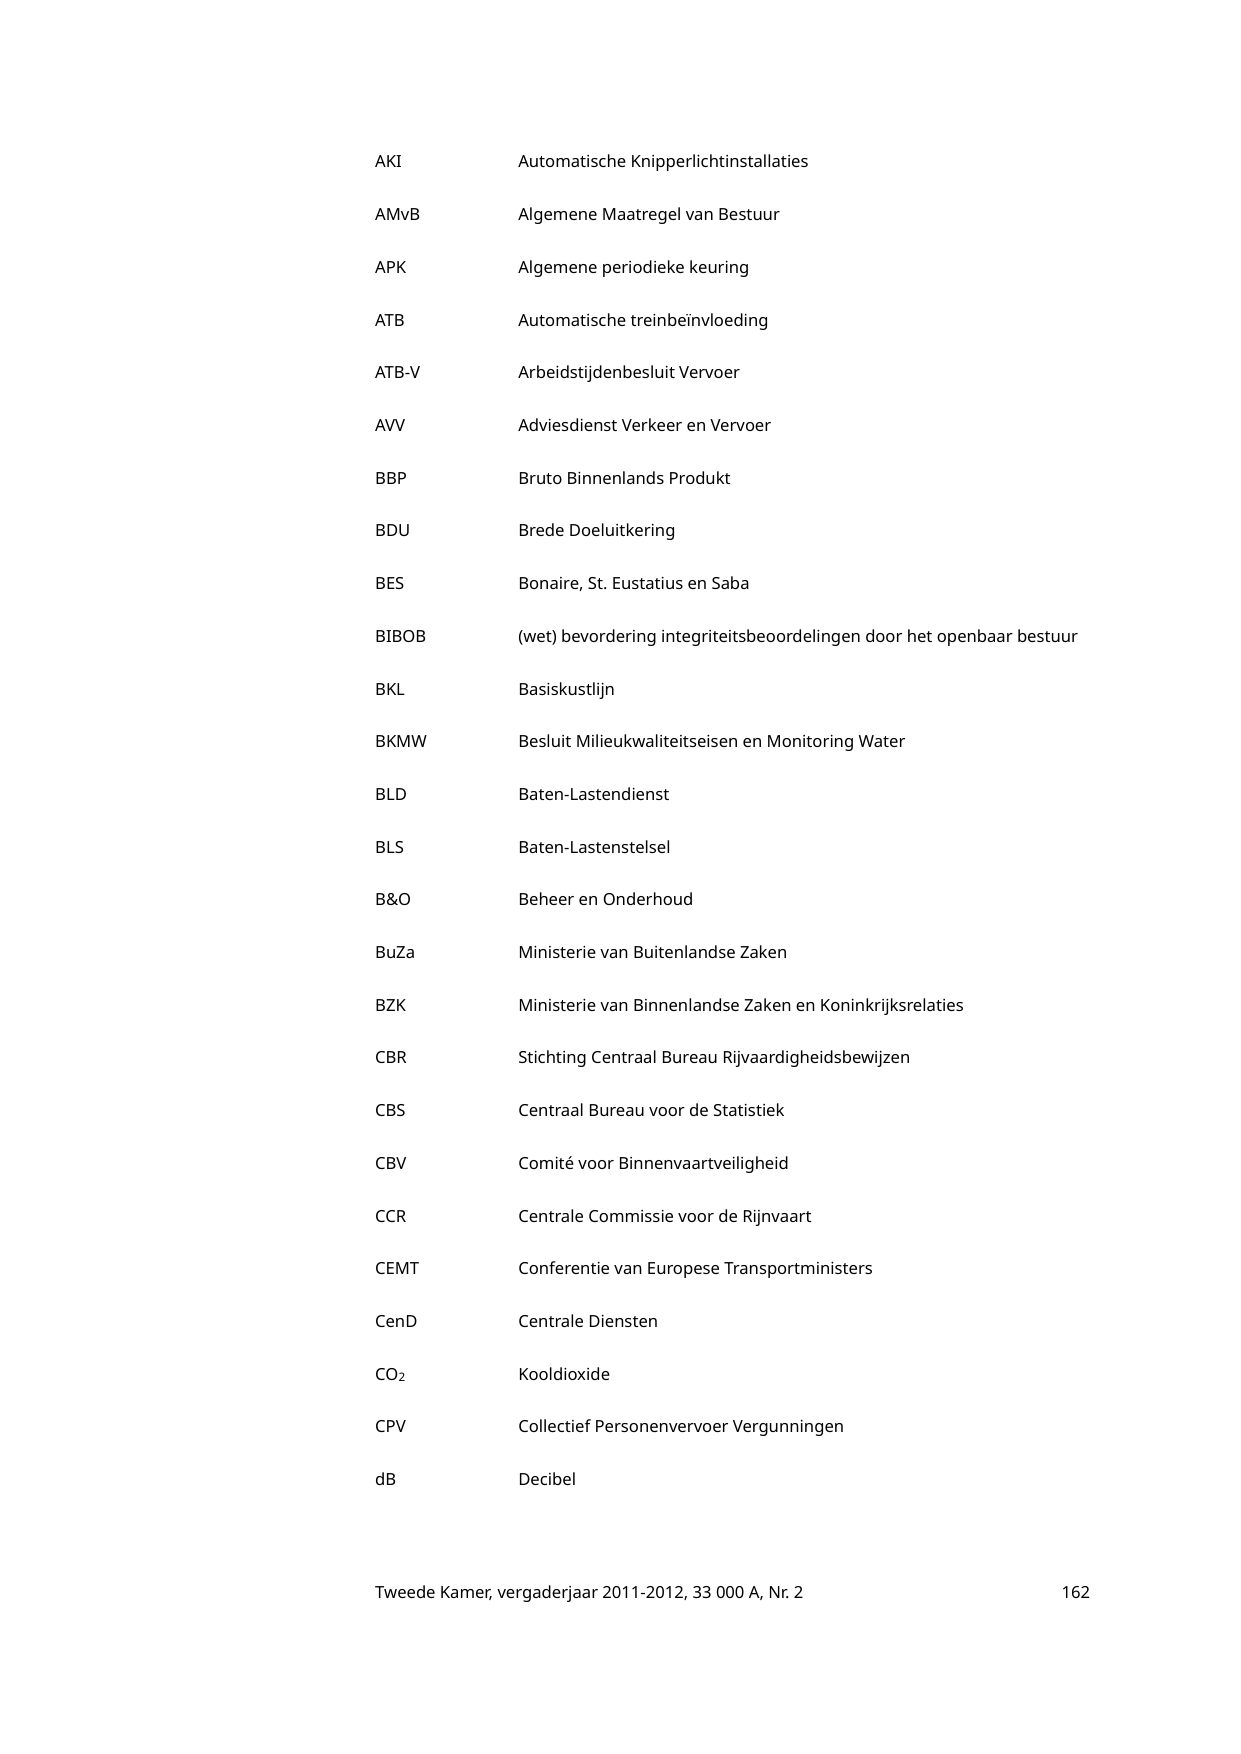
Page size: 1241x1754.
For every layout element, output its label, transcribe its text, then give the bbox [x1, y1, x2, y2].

table_cell Baten-Lastendienst [518, 783, 1090, 835]
table_cell Decibel [518, 1468, 1090, 1520]
table_cell BKMW [375, 730, 518, 782]
table_cell Centraal Bureau voor de Statistiek [518, 1099, 1090, 1151]
table_cell Automatische Knipperlichtinstallaties [518, 150, 1090, 203]
table_cell dB [375, 1468, 518, 1520]
table_cell CBS [375, 1099, 518, 1151]
table_cell Bonaire, St. Eustatius en Saba [518, 572, 1090, 624]
table_cell Arbeidstijdenbesluit Vervoer [518, 361, 1090, 413]
table_cell Automatische treinbeïnvloeding [518, 308, 1090, 361]
table_cell Collectief Personenvervoer Vergunningen [518, 1415, 1090, 1468]
table_cell BKL [375, 677, 518, 730]
table_cell (wet) bevordering integriteitsbeoordelingen door het openbaar bestuur [518, 624, 1090, 677]
table_cell Comité voor Binnenvaartveiligheid [518, 1151, 1090, 1204]
table_cell B&O [375, 888, 518, 941]
table_cell BuZa [375, 941, 518, 993]
table_cell Kooldioxide [518, 1362, 1090, 1415]
table_cell AKI [375, 150, 518, 203]
table_cell BZK [375, 993, 518, 1046]
table_cell CPV [375, 1415, 518, 1468]
table_cell Stichting Centraal Bureau Rijvaardigheidsbewijzen [518, 1046, 1090, 1099]
table_cell ATB [375, 308, 518, 361]
table_cell Algemene periodieke keuring [518, 255, 1090, 308]
table_cell Bruto Binnenlands Produkt [518, 466, 1090, 519]
table_cell Ministerie van Binnenlandse Zaken en Koninkrijksrelaties [518, 993, 1090, 1046]
table_cell BLS [375, 835, 518, 888]
table_cell BES [375, 572, 518, 624]
table_cell CenD [375, 1310, 518, 1362]
table_cell Adviesdienst Verkeer en Vervoer [518, 414, 1090, 466]
table_cell Algemene Maatregel van Bestuur [518, 203, 1090, 255]
table_cell AMvB [375, 203, 518, 255]
table_cell AVV [375, 414, 518, 466]
table_cell CBV [375, 1151, 518, 1204]
table_cell CBR [375, 1046, 518, 1099]
table_cell Baten-Lastenstelsel [518, 835, 1090, 888]
table_cell Brede Doeluitkering [518, 519, 1090, 572]
table_cell APK [375, 255, 518, 308]
table_cell Centrale Commissie voor de Rijnvaart [518, 1204, 1090, 1257]
table_cell Conferentie van Europese Transportministers [518, 1257, 1090, 1309]
table_cell Besluit Milieukwaliteitseisen en Monitoring Water [518, 730, 1090, 782]
table_cell Beheer en Onderhoud [518, 888, 1090, 941]
table_cell CCR [375, 1204, 518, 1257]
table_cell BIBOB [375, 624, 518, 677]
table_cell CEMT [375, 1257, 518, 1309]
table_cell BDU [375, 519, 518, 572]
table_cell CO2 [375, 1362, 518, 1415]
table_cell Ministerie van Buitenlandse Zaken [518, 941, 1090, 993]
table_cell BBP [375, 466, 518, 519]
table_cell BLD [375, 783, 518, 835]
table_cell Centrale Diensten [518, 1310, 1090, 1362]
table_cell Basiskustlijn [518, 677, 1090, 730]
table_cell ATB-V [375, 361, 518, 413]
